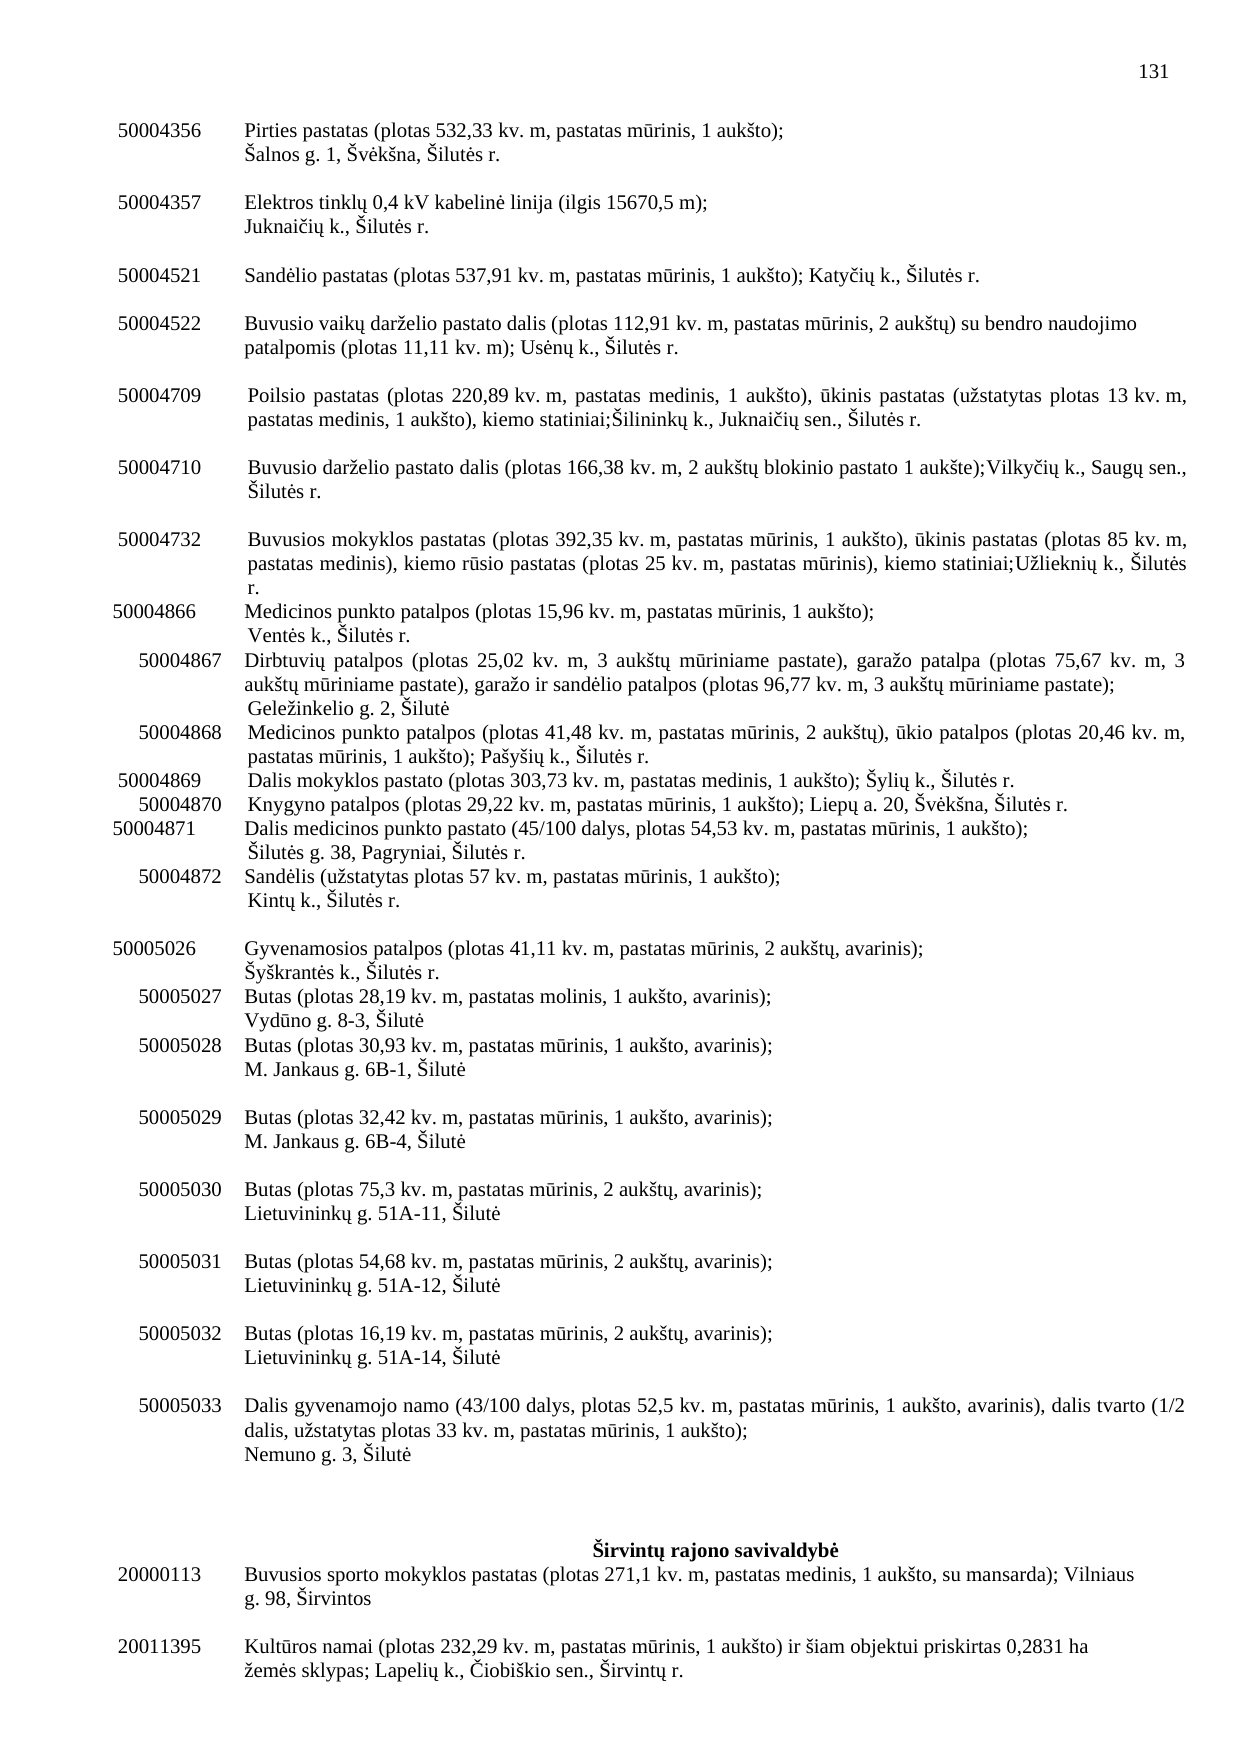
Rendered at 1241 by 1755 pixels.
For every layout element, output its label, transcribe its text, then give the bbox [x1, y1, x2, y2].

table_cell [1163, 311, 1178, 359]
table_cell [1148, 118, 1163, 166]
table_cell 50004522 [101, 311, 233, 359]
table_cell [1178, 190, 1192, 238]
table_cell 50004710 [101, 455, 233, 503]
table_cell [101, 503, 1198, 527]
table_cell 50004521 [101, 263, 233, 287]
table_cell [1198, 190, 1240, 238]
table_cell [1198, 503, 1240, 527]
table_cell 20000113 [101, 1562, 233, 1610]
table_cell Buvusios sporto mokyklos pastatas (plotas 271,1 kv. m, pastatas medinis, 1 aukšto, su mansarda); Vilniaus g. 98, Širvintos [233, 1562, 1148, 1610]
table_cell [101, 1538, 233, 1562]
table_cell Poilsio pastatas (plotas 220,89 kv. m, pastatas medinis, 1 aukšto), ūkinis pastatas (užstatytas plotas 13 kv. m, pastatas medinis, 1 aukšto), kiemo statiniai;Šilininkų k., Juknaičių sen., Šilutės r. [233, 383, 1198, 431]
table_cell [1193, 311, 1198, 359]
table_cell [1163, 263, 1178, 287]
table_cell Širvintų rajono savivaldybė [233, 1538, 1198, 1562]
table_cell [1198, 1514, 1240, 1538]
table_cell 50004357 [101, 190, 233, 238]
table_cell 20011395 [101, 1634, 233, 1682]
table_cell Pirties pastatas (plotas 532,33 kv. m, pastatas mūrinis, 1 aukšto); Šalnos g. 1, Švėkšna, Šilutės r. [233, 118, 1148, 166]
table_cell [101, 1490, 233, 1514]
table_cell Medicinos punkto patalpos (plotas 15,96 kv. m, pastatas mūrinis, 1 aukšto); Ventės k., Šilutės r. Dirbtuvių patalpos (plotas 25,02 kv. m, 3 aukštų mūriniame pastate), garažo patalpa (plotas 75,67 kv. m, 3 aukštų mūriniame pastate), garažo ir sandėlio patalpos (plotas 96,77 kv. m, 3 aukštų mūriniame pastate); Geležinkelio g. 2, Šilutė Medicinos punkto patalpos (plotas 41,48 kv. m, pastatas mūrinis, 2 aukštų), ūkio patalpos (plotas 20,46 kv. m, pastatas mūrinis, 1 aukšto); Pašyšių k., Šilutės r. Dalis mokyklos pastato (plotas 303,73 kv. m, pastatas medinis, 1 aukšto); Šylių k., Šilutės r. Knygyno patalpos (plotas 29,22 kv. m, pastatas mūrinis, 1 aukšto); Liepų a. 20, Švėkšna, Šilutės r. Dalis medicinos punkto pastato (45/100 dalys, plotas 54,53 kv. m, pastatas mūrinis, 1 aukšto); Šilutės g. 38, Pagryniai, Šilutės r. Sandėlis (užstatytas plotas 57 kv. m, pastatas mūrinis, 1 aukšto); Kintų k., Šilutės r. [233, 599, 1198, 936]
table_cell [1148, 1562, 1163, 1610]
table_cell [1198, 1562, 1240, 1610]
table_cell Buvusio vaikų darželio pastato dalis (plotas 112,91 kv. m, pastatas mūrinis, 2 aukštų) su bendro naudojimo patalpomis (plotas 11,11 kv. m); Usėnų k., Šilutės r. [233, 311, 1148, 359]
table_cell [1163, 190, 1178, 238]
table_cell [1193, 1562, 1198, 1610]
table_cell [1178, 118, 1192, 166]
table_cell 50005026 50005027 50005028 50005029 50005030 50005031 50005032 50005033 [101, 936, 233, 1490]
table_cell [1198, 1610, 1240, 1634]
table_cell 50004356 [101, 118, 233, 166]
table_cell [1148, 263, 1163, 287]
table_cell Buvusio darželio pastato dalis (plotas 166,38 kv. m, 2 aukštų blokinio pastato 1 aukšte);Vilkyčių k., Saugų sen., Šilutės r. [233, 455, 1198, 503]
table_cell [101, 166, 1198, 190]
table_cell Buvusios mokyklos pastatas (plotas 392,35 kv. m, pastatas mūrinis, 1 aukšto), ūkinis pastatas (plotas 85 kv. m, pastatas medinis), kiemo rūsio pastatas (plotas 25 kv. m, pastatas mūrinis), kiemo statiniai;Užlieknių k., Šilutės r. [233, 527, 1198, 599]
table_cell [1198, 383, 1240, 431]
table_cell [101, 1514, 1198, 1538]
table_cell [1163, 118, 1178, 166]
table_cell [101, 287, 1198, 311]
table_cell [1198, 431, 1240, 455]
table_cell 50004732 [101, 527, 233, 599]
table_cell [1193, 263, 1198, 287]
table_cell Gyvenamosios patalpos (plotas 41,11 kv. m, pastatas mūrinis, 2 aukštų, avarinis); Šyškrantės k., Šilutės r. Butas (plotas 28,19 kv. m, pastatas molinis, 1 aukšto, avarinis); Vydūno g. 8-3, Šilutė Butas (plotas 30,93 kv. m, pastatas mūrinis, 1 aukšto, avarinis); M. Jankaus g. 6B-1, Šilutė Butas (plotas 32,42 kv. m, pastatas mūrinis, 1 aukšto, avarinis); M. Jankaus g. 6B-4, Šilutė Butas (plotas 75,3 kv. m, pastatas mūrinis, 2 aukštų, avarinis); Lietuvininkų g. 51A-11, Šilutė Butas (plotas 54,68 kv. m, pastatas mūrinis, 2 aukštų, avarinis); Lietuvininkų g. 51A-12, Šilutė Butas (plotas 16,19 kv. m, pastatas mūrinis, 2 aukštų, avarinis); Lietuvininkų g. 51A-14, Šilutė Dalis gyvenamojo namo (43/100 dalys, plotas 52,5 kv. m, pastatas mūrinis, 1 aukšto, avarinis), dalis tvarto (1/2 dalis, užstatytas plotas 33 kv. m, pastatas mūrinis, 1 aukšto); Nemuno g. 3, Šilutė [233, 936, 1198, 1490]
table_cell [101, 239, 1198, 262]
table_cell [1148, 1634, 1163, 1682]
table_cell [233, 1490, 1198, 1514]
table_cell [1198, 239, 1240, 262]
table_cell [101, 359, 1198, 383]
table_cell [1198, 1538, 1240, 1562]
table_cell [1198, 311, 1240, 359]
table_cell [1198, 1634, 1240, 1682]
table_cell [1148, 190, 1163, 238]
table_cell [1198, 118, 1240, 166]
table_cell [1148, 311, 1163, 359]
table_cell [1193, 190, 1198, 238]
table_cell [1178, 1562, 1192, 1610]
table_cell 50004866 50004867 50004868 50004869 50004870 50004871 50004872 [101, 599, 233, 936]
table_cell [101, 1610, 1198, 1634]
table_cell [1163, 1562, 1178, 1610]
table_cell Sandėlio pastatas (plotas 537,91 kv. m, pastatas mūrinis, 1 aukšto); Katyčių k., Šilutės r. [233, 263, 1148, 287]
table_cell [1198, 527, 1240, 599]
table_cell [1198, 287, 1240, 311]
table_cell [1178, 263, 1192, 287]
table_cell [1198, 1490, 1240, 1514]
table_cell Elektros tinklų 0,4 kV kabelinė linija (ilgis 15670,5 m); Juknaičių k., Šilutės r. [233, 190, 1148, 238]
table_cell Kultūros namai (plotas 232,29 kv. m, pastatas mūrinis, 1 aukšto) ir šiam objektui priskirtas 0,2831 ha žemės sklypas; Lapelių k., Čiobiškio sen., Širvintų r. [233, 1634, 1148, 1682]
table_cell [1178, 1634, 1192, 1682]
table_cell [1198, 359, 1240, 383]
table_cell [1193, 118, 1198, 166]
table_cell [1178, 311, 1192, 359]
table_cell [1198, 455, 1240, 503]
table_cell 50004709 [101, 383, 233, 431]
table_cell [1198, 936, 1240, 1490]
table_cell [1193, 1634, 1198, 1682]
table_cell [1163, 1634, 1178, 1682]
table_cell [1198, 166, 1240, 190]
table_cell [1198, 599, 1240, 936]
table_cell [101, 431, 1198, 455]
table_cell [1198, 263, 1240, 287]
